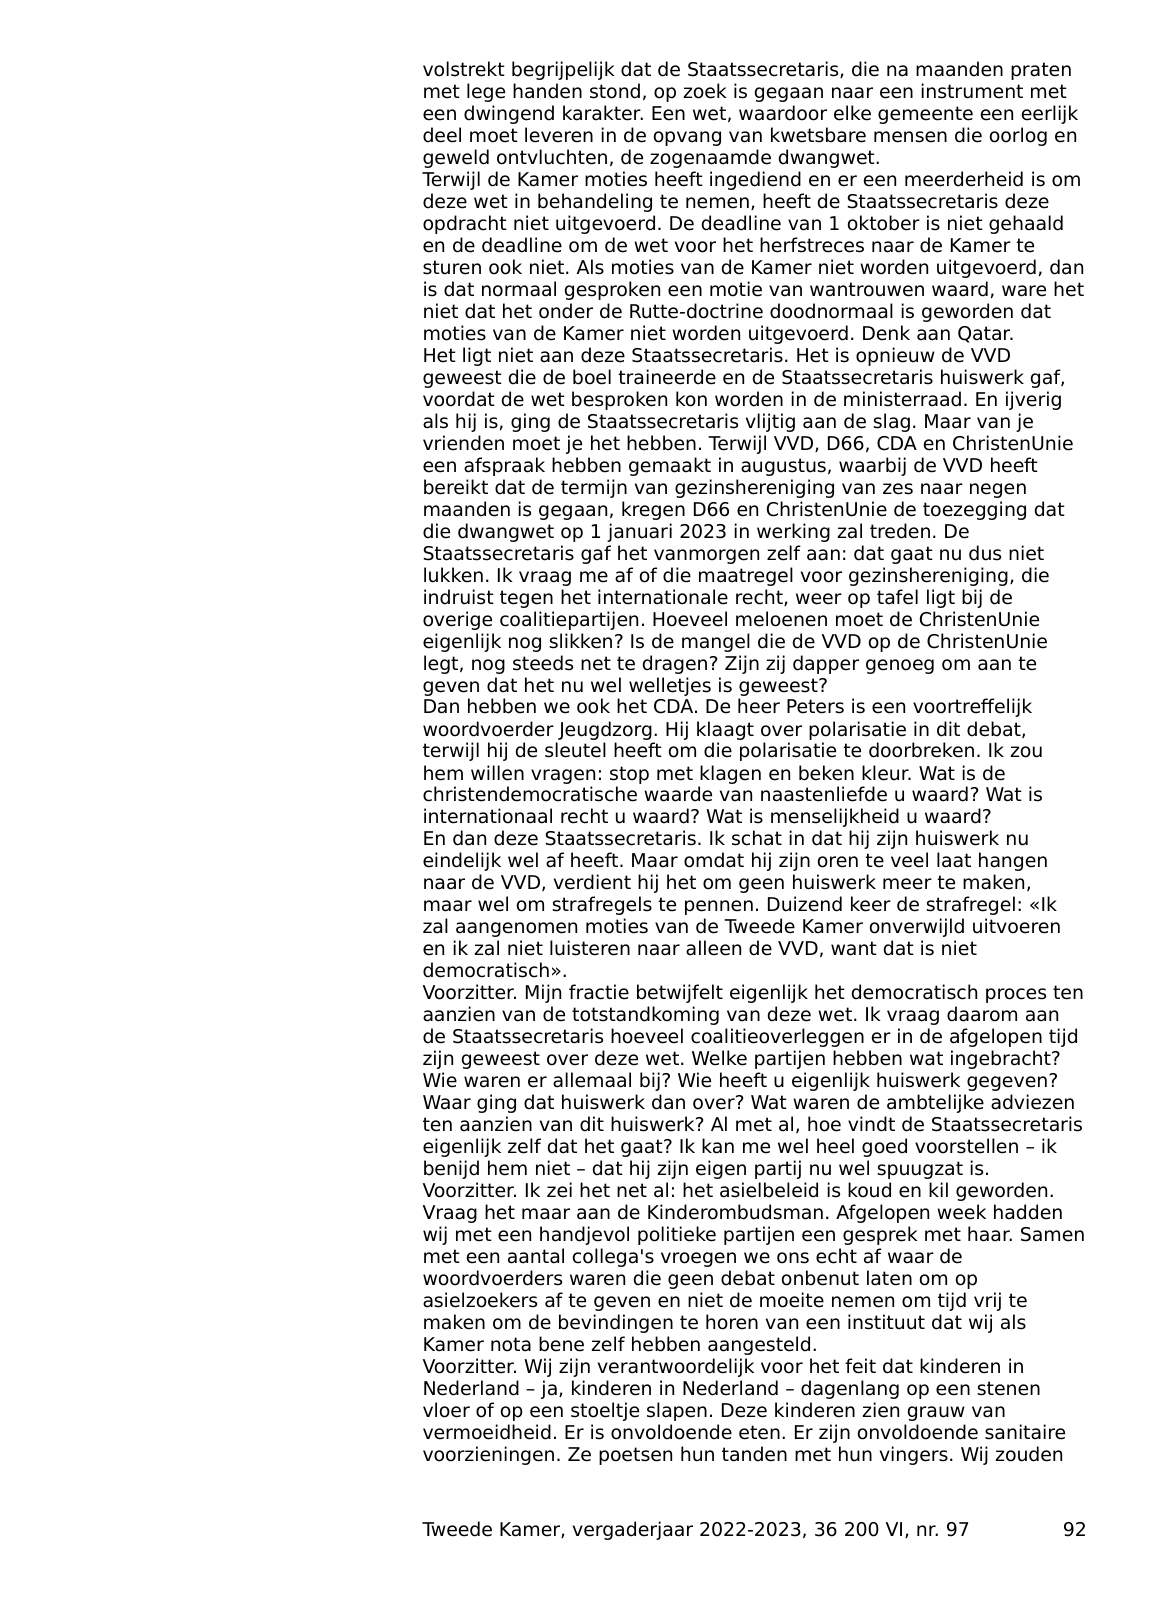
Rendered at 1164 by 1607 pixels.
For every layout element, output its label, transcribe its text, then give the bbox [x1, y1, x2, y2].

text Terwijl de Kamer moties heeft ingediend en er een meerderheid is om deze wet in behandeling te nemen, heeft de Staatssecretaris deze opdracht niet uitgevoerd. De deadline van 1 oktober is niet gehaald en de deadline om de wet voor het herfstreces naar de Kamer te sturen ook niet. Als moties van de Kamer niet worden uitgevoerd, dan is dat normaal gesproken een motie van wantrouwen waard, ware het niet dat het onder de Rutte-doctrine doodnormaal is geworden dat moties van de Kamer niet worden uitgevoerd. Denk aan Qatar. [422, 169, 1087, 345]
text En dan deze Staatssecretaris. Ik schat in dat hij zijn huiswerk nu eindelijk wel af heeft. Maar omdat hij zijn oren te veel laat hangen naar de VVD, verdient hij het om geen huiswerk meer te maken, maar wel om strafregels te pennen. Duizend keer de strafregel: «Ik zal aangenomen moties van de Tweede Kamer onverwijld uitvoeren en ik zal niet luisteren naar alleen de VVD, want dat is niet democratisch». [422, 828, 1087, 982]
text volstrekt begrijpelijk dat de Staatssecretaris, die na maanden praten met lege handen stond, op zoek is gegaan naar een instrument met een dwingend karakter. Een wet, waardoor elke gemeente een eerlijk deel moet leveren in de opvang van kwetsbare mensen die oorlog en geweld ontvluchten, de zogenaamde dwangwet. [422, 59, 1087, 169]
text Voorzitter. Ik zei het net al: het asielbeleid is koud en kil geworden. Vraag het maar aan de Kinderombudsman. Afgelopen week hadden wij met een handjevol politieke partijen een gesprek met haar. Samen met een aantal collega's vroegen we ons echt af waar de woordvoerders waren die geen debat onbenut laten om op asielzoekers af te geven en niet de moeite nemen om tijd vrij te maken om de bevindingen te horen van een instituut dat wij als Kamer nota bene zelf hebben aangesteld. [422, 1180, 1087, 1356]
text Voorzitter. Wij zijn verantwoordelijk voor het feit dat kinderen in Nederland – ja, kinderen in Nederland – dagenlang op een stenen vloer of op een stoeltje slapen. Deze kinderen zien grauw van vermoeidheid. Er is onvoldoende eten. Er zijn onvoldoende sanitaire voorzieningen. Ze poetsen hun tanden met hun vingers. Wij zouden [422, 1356, 1087, 1466]
text Voorzitter. Mijn fractie betwijfelt eigenlijk het democratisch proces ten aanzien van de totstandkoming van deze wet. Ik vraag daarom aan de Staatssecretaris hoeveel coalitieoverleggen er in de afgelopen tijd zijn geweest over deze wet. Welke partijen hebben wat ingebracht? Wie waren er allemaal bij? Wie heeft u eigenlijk huiswerk gegeven? Waar ging dat huiswerk dan over? Wat waren de ambtelijke adviezen ten aanzien van dit huiswerk? Al met al, hoe vindt de Staatssecretaris eigenlijk zelf dat het gaat? Ik kan me wel heel goed voorstellen – ik benijd hem niet – dat hij zijn eigen partij nu wel spuugzat is. [422, 982, 1087, 1180]
text Dan hebben we ook het CDA. De heer Peters is een voortreffelijk woordvoerder Jeugdzorg. Hij klaagt over polarisatie in dit debat, terwijl hij de sleutel heeft om die polarisatie te doorbreken. Ik zou hem willen vragen: stop met klagen en beken kleur. Wat is de christendemocratische waarde van naastenliefde u waard? Wat is internationaal recht u waard? Wat is menselijkheid u waard? [422, 696, 1087, 828]
text Het ligt niet aan deze Staatssecretaris. Het is opnieuw de VVD geweest die de boel traineerde en de Staatssecretaris huiswerk gaf, voordat de wet besproken kon worden in de ministerraad. En ijverig als hij is, ging de Staatssecretaris vlijtig aan de slag. Maar van je vrienden moet je het hebben. Terwijl VVD, D66, CDA en ChristenUnie een afspraak hebben gemaakt in augustus, waarbij de VVD heeft bereikt dat de termijn van gezinshereniging van zes naar negen maanden is gegaan, kregen D66 en ChristenUnie de toezegging dat die dwangwet op 1 januari 2023 in werking zal treden. De Staatssecretaris gaf het vanmorgen zelf aan: dat gaat nu dus niet lukken. Ik vraag me af of die maatregel voor gezinshereniging, die indruist tegen het internationale recht, weer op tafel ligt bij de overige coalitiepartijen. Hoeveel meloenen moet de ChristenUnie eigenlijk nog slikken? Is de mangel die de VVD op de ChristenUnie legt, nog steeds net te dragen? Zijn zij dapper genoeg om aan te geven dat het nu wel welletjes is geweest? [422, 345, 1087, 696]
